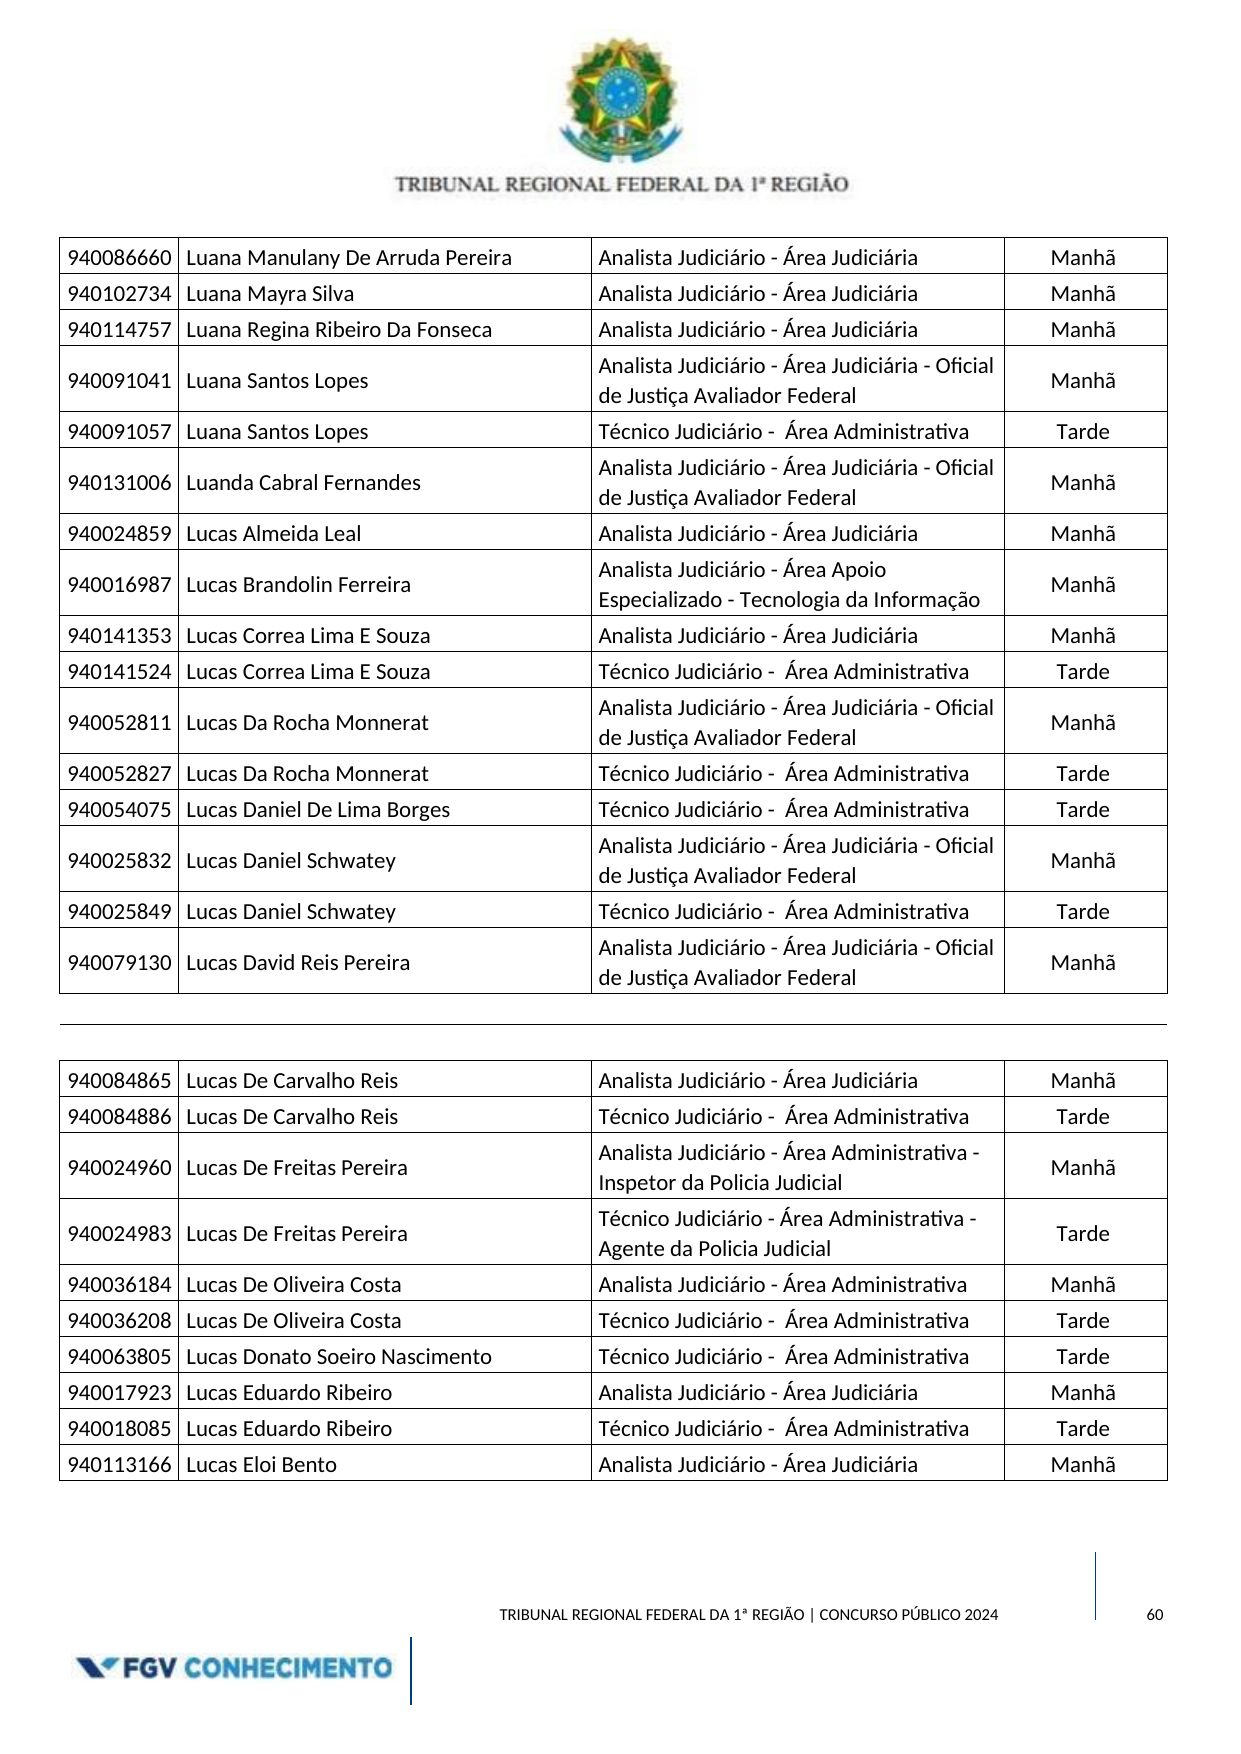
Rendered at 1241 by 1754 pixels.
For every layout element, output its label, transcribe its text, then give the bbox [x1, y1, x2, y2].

table_cell Luana Regina Ribeiro Da Fonseca [179, 310, 591, 345]
table_cell 940018085 [60, 1409, 178, 1444]
table_cell 940017923 [60, 1373, 178, 1408]
table_cell Analista Judiciário - Área Judiciária [592, 1445, 1004, 1480]
table_cell 940025832 [60, 826, 178, 891]
table_cell Lucas Da Rocha Monnerat [179, 688, 591, 753]
table_cell Analista Judiciário - Área Judiciária - Oficial de Justiça Avaliador Federal [592, 346, 1004, 411]
table_cell 940016987 [60, 550, 178, 615]
table_cell Lucas Daniel De Lima Borges [179, 790, 591, 825]
table_cell Técnico Judiciário - Área Administrativa [592, 412, 1004, 447]
table_cell Manhã [1005, 928, 1167, 993]
table_cell Técnico Judiciário - Área Administrativa [592, 1409, 1004, 1444]
table_cell Técnico Judiciário - Área Administrativa [592, 652, 1004, 687]
table_cell Lucas De Freitas Pereira [179, 1199, 591, 1264]
table_cell Analista Judiciário - Área Judiciária - Oficial de Justiça Avaliador Federal [592, 688, 1004, 753]
table_cell Tarde [1005, 652, 1167, 687]
table_cell 940079130 [60, 928, 178, 993]
table_cell Lucas Da Rocha Monnerat [179, 754, 591, 789]
table_cell Manhã [1005, 274, 1167, 309]
table_cell Tarde [1005, 1301, 1167, 1336]
table_header Turno de Prova [1005, 1025, 1167, 1060]
table_cell 940131006 [60, 448, 178, 513]
table_cell Manhã [1005, 514, 1167, 549]
table_cell Luana Santos Lopes [179, 412, 591, 447]
table_cell Manhã [1005, 448, 1167, 513]
table_cell Lucas David Reis Pereira [179, 928, 591, 993]
table_cell Tarde [1005, 790, 1167, 825]
table_cell Analista Judiciário - Área Judiciária [592, 310, 1004, 345]
table_cell 940052827 [60, 754, 178, 789]
table_cell 940024983 [60, 1199, 178, 1264]
table_cell Técnico Judiciário - Área Administrativa [592, 892, 1004, 927]
table_cell Manhã [1005, 1445, 1167, 1480]
table_cell Lucas Correa Lima E Souza [179, 616, 591, 651]
table_cell Técnico Judiciário - Área Administrativa [592, 1337, 1004, 1372]
table_cell Lucas De Oliveira Costa [179, 1301, 591, 1336]
table_cell Tarde [1005, 892, 1167, 927]
table_cell 940036184 [60, 1265, 178, 1300]
table_cell Luana Mayra Silva [179, 274, 591, 309]
table_cell Lucas De Freitas Pereira [179, 1133, 591, 1198]
table_cell 940102734 [60, 274, 178, 309]
table_cell 940036208 [60, 1301, 178, 1336]
table_cell 940091041 [60, 346, 178, 411]
table_cell Manhã [1005, 1265, 1167, 1300]
table_cell Lucas De Oliveira Costa [179, 1265, 591, 1300]
table_cell 940113166 [60, 1445, 178, 1480]
table_cell Luanda Cabral Fernandes [179, 448, 591, 513]
table_cell 940024859 [60, 514, 178, 549]
table_cell Lucas Daniel Schwatey [179, 892, 591, 927]
table_cell Analista Judiciário - Área Judiciária [592, 1373, 1004, 1408]
table_cell Manhã [1005, 346, 1167, 411]
table_cell Analista Judiciário - Área Judiciária [592, 616, 1004, 651]
table_cell Manhã [1005, 550, 1167, 615]
table_cell Técnico Judiciário - Área Administrativa - Agente da Policia Judicial [592, 1199, 1004, 1264]
table_cell Técnico Judiciário - Área Administrativa [592, 1301, 1004, 1336]
table_cell Analista Judiciário - Área Apoio Especializado - Tecnologia da Informação [592, 550, 1004, 615]
table_cell Lucas Daniel Schwatey [179, 826, 591, 891]
table_cell Manhã [1005, 826, 1167, 891]
table_cell 940024960 [60, 1133, 178, 1198]
table_cell 940025849 [60, 892, 178, 927]
table_cell Manhã [1005, 616, 1167, 651]
table_cell Analista Judiciário - Área Judiciária - Oficial de Justiça Avaliador Federal [592, 928, 1004, 993]
table_cell Manhã [1005, 1373, 1167, 1408]
table_cell Lucas Donato Soeiro Nascimento [179, 1337, 591, 1372]
table_cell 940086660 [60, 238, 178, 273]
table_cell Analista Judiciário - Área Administrativa [592, 1265, 1004, 1300]
table_cell Analista Judiciário - Área Judiciária [592, 238, 1004, 273]
table_cell 940141353 [60, 616, 178, 651]
table_cell Luana Santos Lopes [179, 346, 591, 411]
table_cell 940052811 [60, 688, 178, 753]
table_cell Luana Manulany De Arruda Pereira [179, 238, 591, 273]
table_cell Manhã [1005, 310, 1167, 345]
table_cell Técnico Judiciário - Área Administrativa [592, 754, 1004, 789]
table_cell Analista Judiciário - Área Judiciária - Oficial de Justiça Avaliador Federal [592, 448, 1004, 513]
table_cell Tarde [1005, 412, 1167, 447]
table_cell Lucas Correa Lima E Souza [179, 652, 591, 687]
table_cell 940054075 [60, 790, 178, 825]
table_cell Técnico Judiciário - Área Administrativa [592, 790, 1004, 825]
table_cell Lucas Almeida Leal [179, 514, 591, 549]
table_cell Técnico Judiciário - Área Administrativa [592, 1097, 1004, 1132]
table_cell Tarde [1005, 1199, 1167, 1264]
table_cell Tarde [1005, 1097, 1167, 1132]
table_cell 940091057 [60, 412, 178, 447]
table_cell 940063805 [60, 1337, 178, 1372]
table_cell Lucas Eduardo Ribeiro [179, 1373, 591, 1408]
table_cell Analista Judiciário - Área Judiciária - Oficial de Justiça Avaliador Federal [592, 826, 1004, 891]
table_cell Analista Judiciário - Área Judiciária [592, 1061, 1004, 1096]
table_cell Lucas Brandolin Ferreira [179, 550, 591, 615]
table_cell Analista Judiciário - Área Judiciária [592, 274, 1004, 309]
table_cell 940084886 [60, 1097, 178, 1132]
table_header Cargo [591, 1025, 1004, 1060]
table_cell Lucas Eloi Bento [179, 1445, 591, 1480]
table_cell Manhã [1005, 1061, 1167, 1096]
table_cell 940084865 [60, 1061, 178, 1096]
table_cell 940141524 [60, 652, 178, 687]
table_cell Tarde [1005, 1337, 1167, 1372]
table_cell Analista Judiciário - Área Judiciária [592, 514, 1004, 549]
table_cell Tarde [1005, 1409, 1167, 1444]
table_cell Manhã [1005, 688, 1167, 753]
table_cell Analista Judiciário - Área Administrativa - Inspetor da Policia Judicial [592, 1133, 1004, 1198]
table_cell Lucas De Carvalho Reis [179, 1061, 591, 1096]
table_cell Lucas De Carvalho Reis [179, 1097, 591, 1132]
table_header Inscrição Nome [60, 1025, 591, 1060]
table_cell Manhã [1005, 238, 1167, 273]
table_cell Manhã [1005, 1133, 1167, 1198]
table_cell Lucas Eduardo Ribeiro [179, 1409, 591, 1444]
table_cell Tarde [1005, 754, 1167, 789]
table_cell 940114757 [60, 310, 178, 345]
